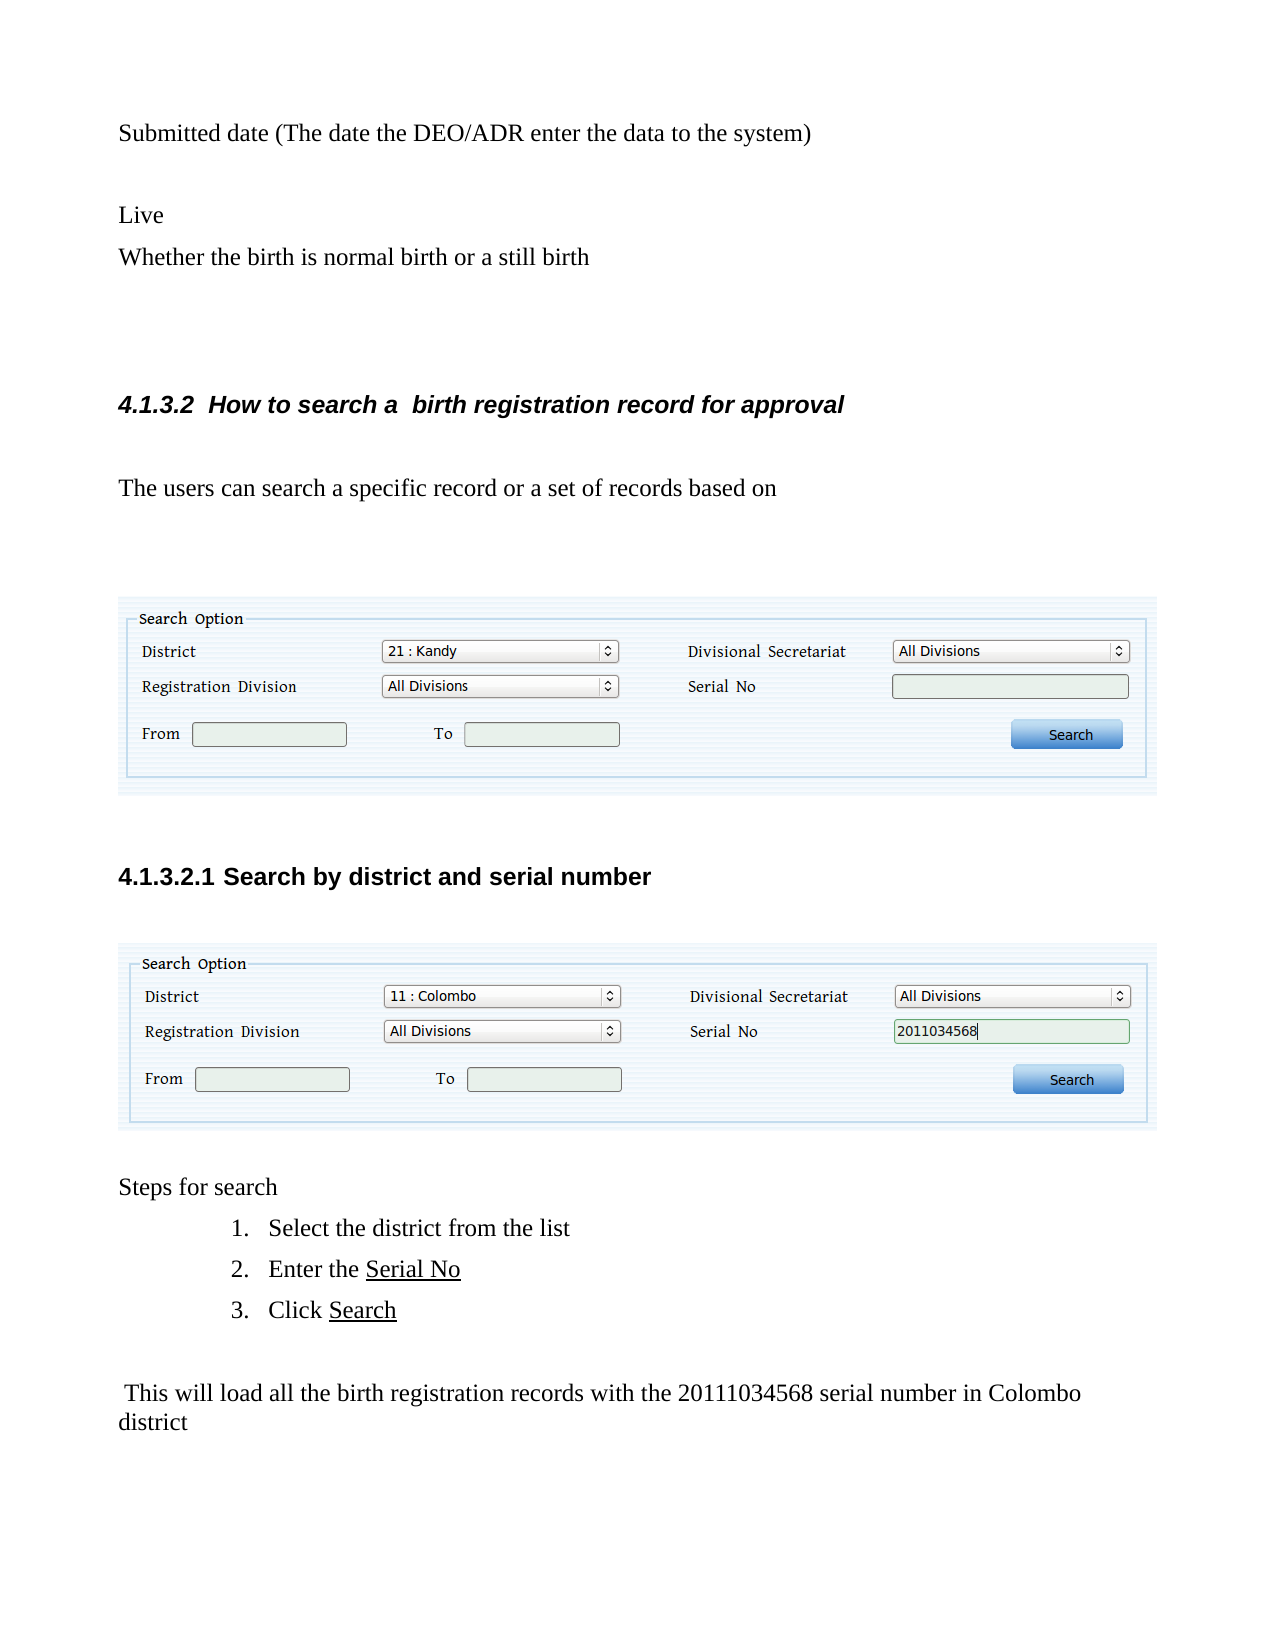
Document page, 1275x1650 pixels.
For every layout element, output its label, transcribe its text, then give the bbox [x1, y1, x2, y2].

picture [118, 596, 1157, 796]
subtitle Search by district and serial number [118, 862, 1157, 890]
list Select the district from the list [231, 1213, 1157, 1242]
picture [118, 943, 1157, 1131]
text The users can search a specific record or a set of records based on [118, 473, 1157, 502]
text Whether the birth is normal birth or a still birth [118, 242, 1157, 271]
text This will load all the birth registration records with the 20111034568 serial number in Colombo district [118, 1378, 1157, 1435]
text Steps for search [118, 1172, 1157, 1200]
text Submitted date (The date the DEO/ADR enter the data to the system) [118, 118, 1157, 147]
subtitle How to search a birth registration record for approval [118, 391, 1157, 419]
list Click Search [231, 1295, 1157, 1324]
list Enter the Serial No [231, 1254, 1157, 1283]
text Live [118, 201, 1157, 229]
